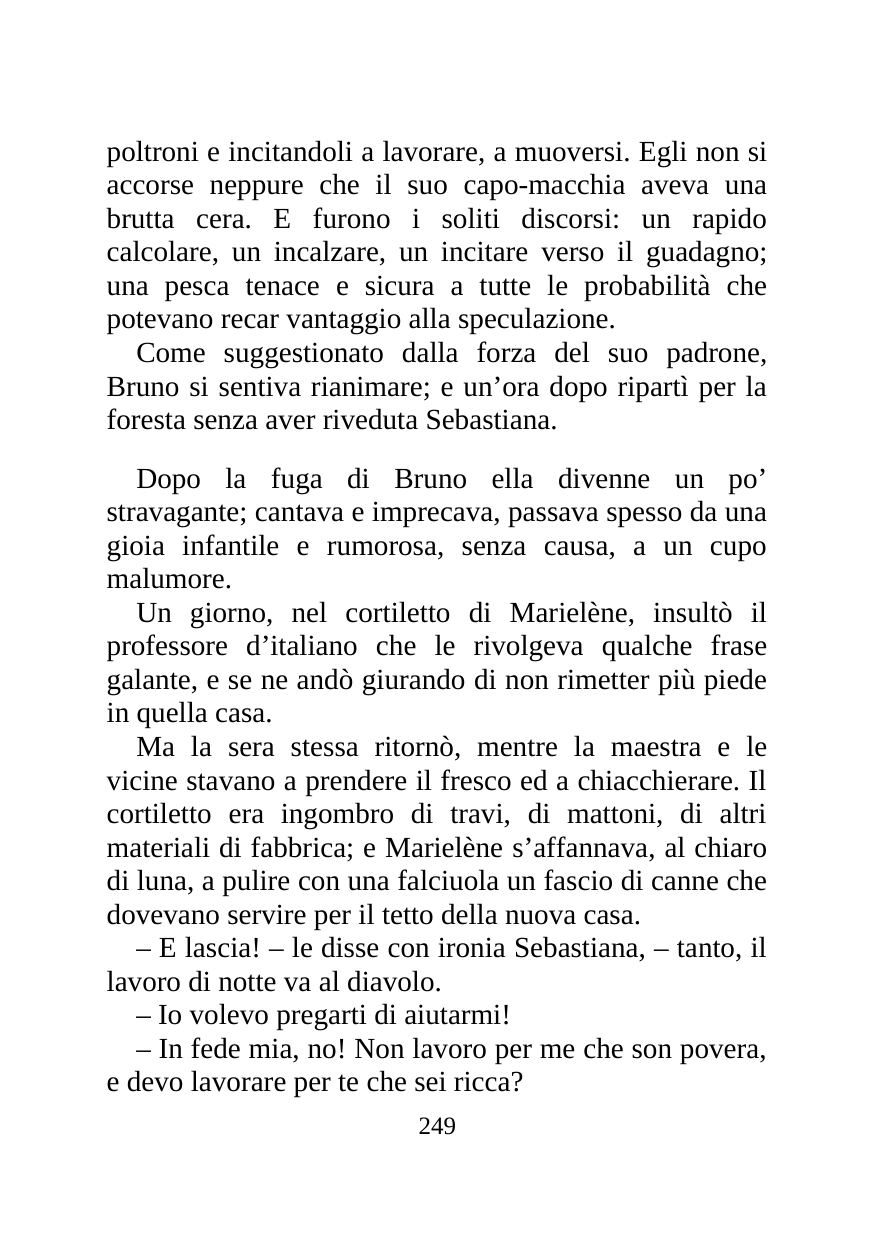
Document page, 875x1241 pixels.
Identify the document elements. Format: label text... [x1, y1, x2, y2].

text poltroni e incitandoli a lavorare, a muoversi. Egli non si accorse neppure che il suo capo-macchia aveva una brutta cera. E furono i soliti discorsi: un rapido calcolare, un incalzare, un incitare verso il guadagno; una pesca tenace e sicura a tutte le probabilità che potevano recar vantaggio alla speculazione. [106, 134, 768, 335]
text Come suggestionato dalla forza del suo padrone, Bruno si sentiva rianimare; e un’ora dopo ripartì per la foresta senza aver riveduta Sebastiana. [106, 335, 768, 436]
text – In fede mia, no! Non lavoro per me che son povera, e devo lavorare per te che sei ricca? [106, 1031, 768, 1098]
text Un giorno, nel cortiletto di Marielène, insultò il professore d’italiano che le rivolgeva qualche frase galante, e se ne andò giurando di non rimetter più piede in quella casa. [106, 595, 768, 729]
text Dopo la fuga di Bruno ella divenne un po’ stravagante; cantava e imprecava, passava spesso da una gioia infantile e rumorosa, senza causa, a un cupo malumore. [106, 461, 768, 595]
text – E lascia! – le disse con ironia Sebastiana, – tanto, il lavoro di notte va al diavolo. [106, 930, 768, 997]
text Ma la sera stessa ritornò, mentre la maestra e le vicine stavano a prendere il fresco ed a chiacchierare. Il cortiletto era ingombro di travi, di mattoni, di altri materiali di fabbrica; e Marielène s’affannava, al chiaro di luna, a pulire con una falciuola un fascio di canne che dovevano servire per il tetto della nuova casa. [106, 729, 768, 930]
text – Io volevo pregarti di aiutarmi! [106, 997, 768, 1031]
